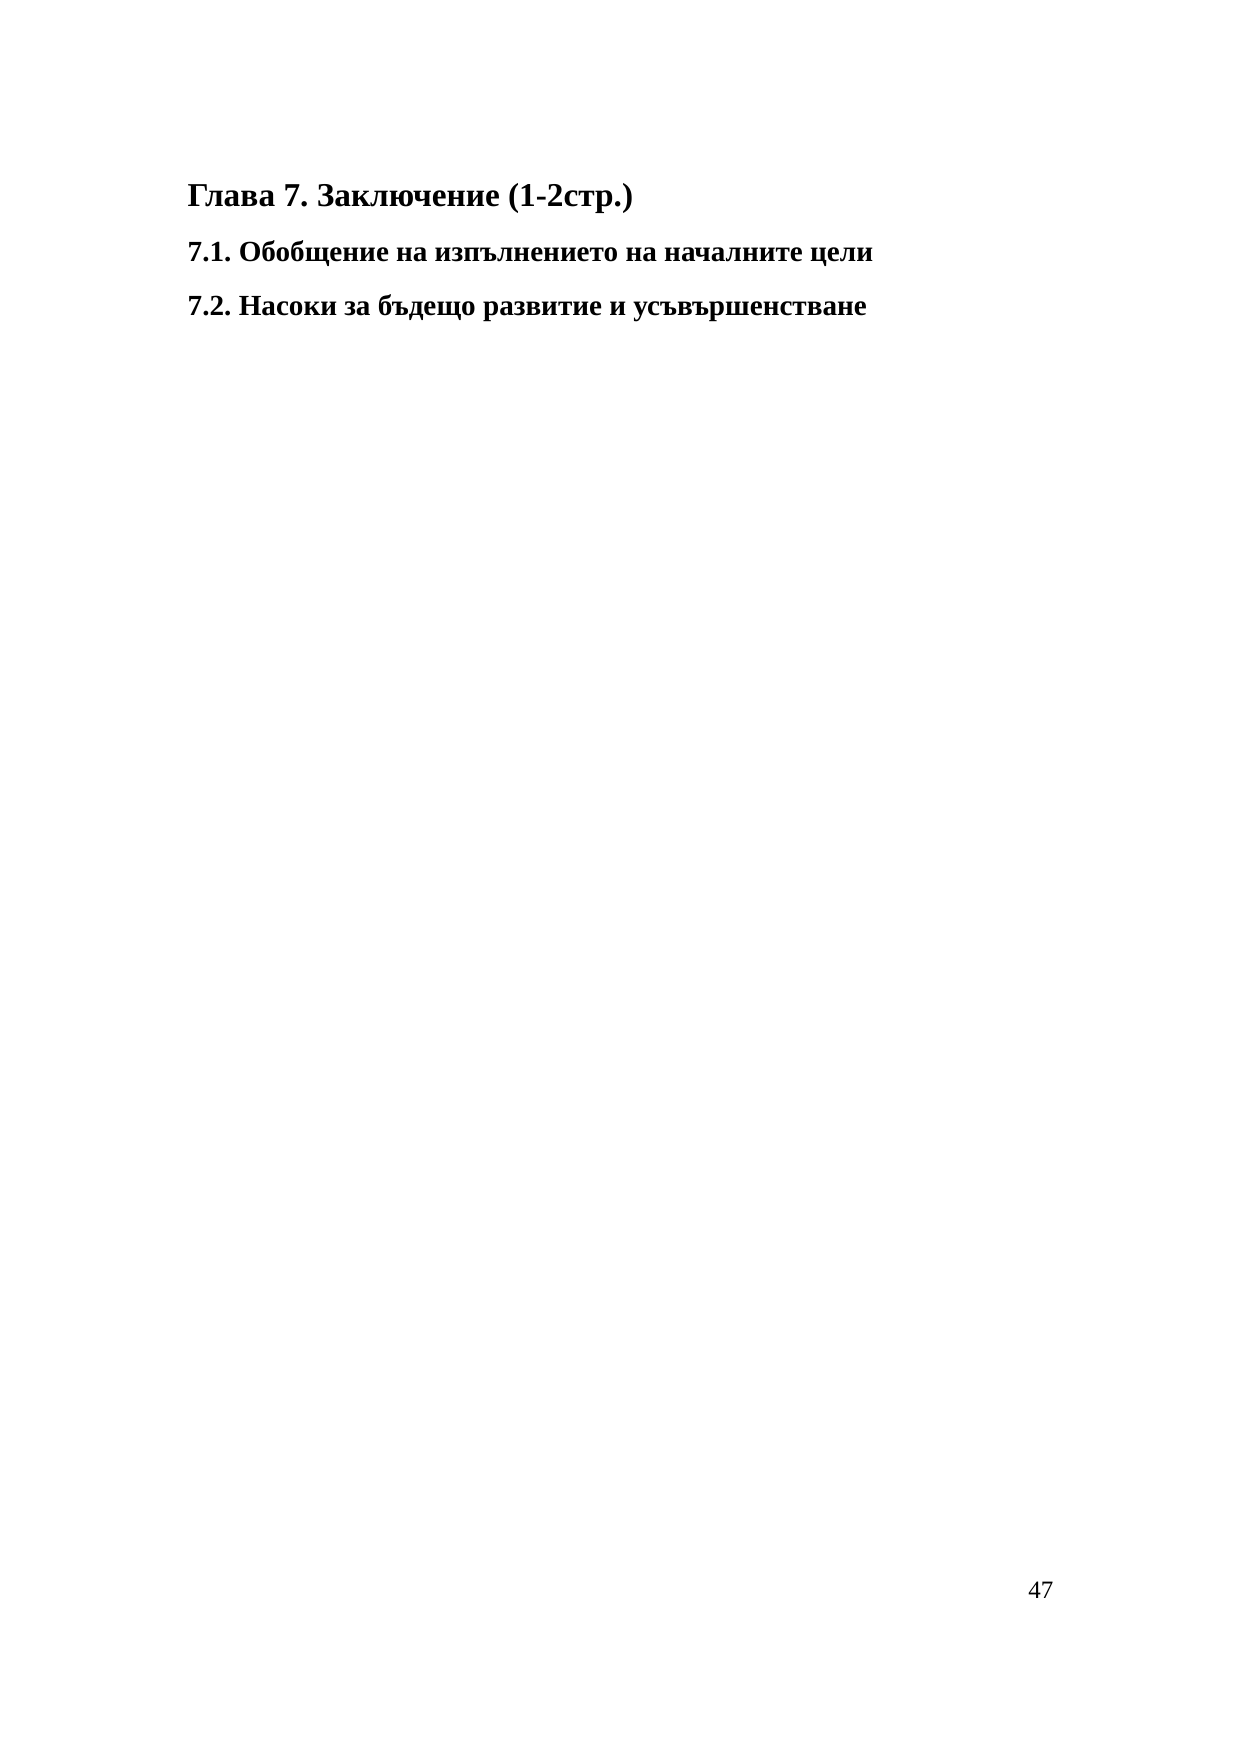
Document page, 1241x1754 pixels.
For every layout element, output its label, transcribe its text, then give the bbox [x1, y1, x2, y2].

subtitle Глава 7. Заключение (1-2стр.) [187, 175, 1053, 213]
subtitle 7.1. Обобщение на изпълнението на началните цели [187, 234, 1053, 268]
subtitle 7.2. Насоки за бъдещо развитие и усъвършенстване [187, 288, 1053, 322]
